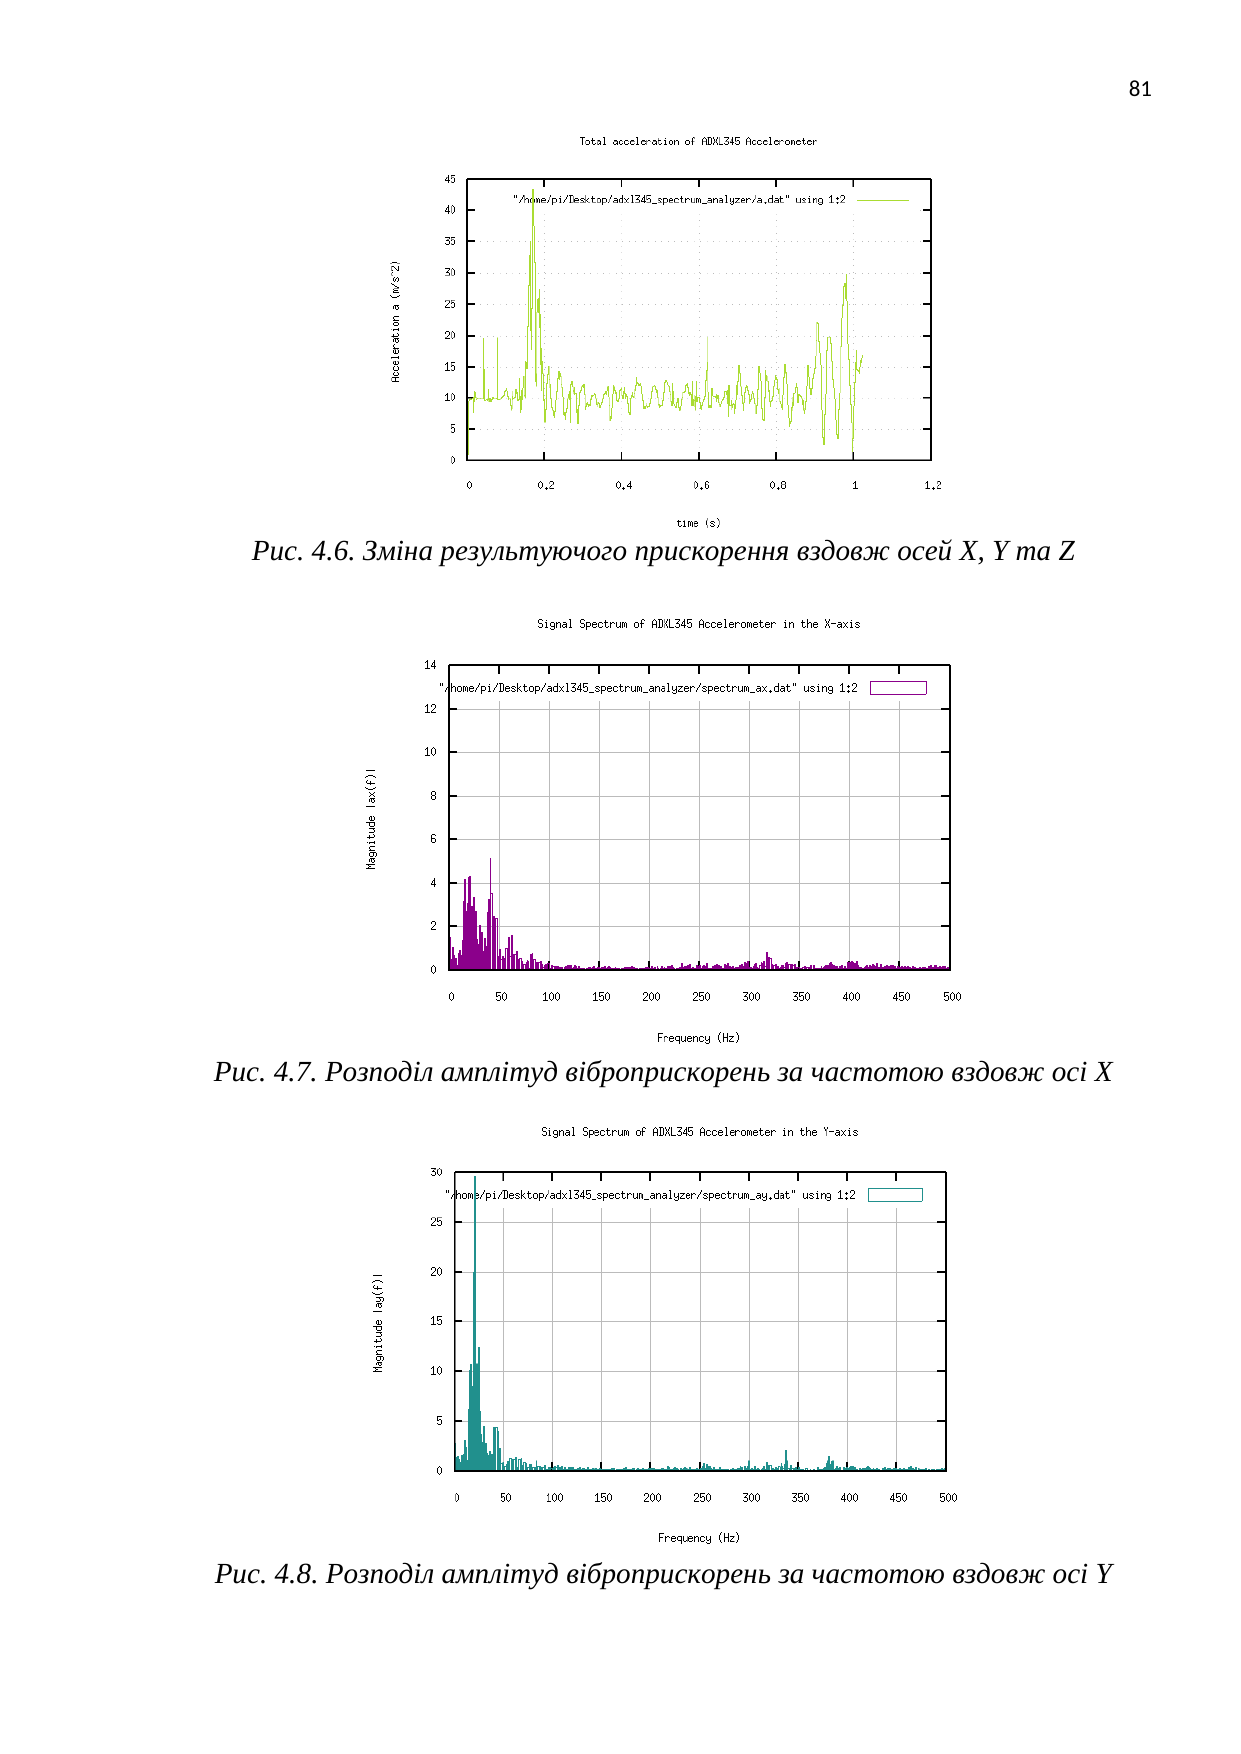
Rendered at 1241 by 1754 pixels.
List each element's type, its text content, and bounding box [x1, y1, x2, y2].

picture [379, 130, 950, 533]
text Рис. 4.8. Розподіл амплітуд віброприскорень за частотою вздовж осі Y [177, 1557, 1152, 1590]
text Рис. 4.6. Зміна результуючого прискорення вздовж осей X, Y та Z [177, 533, 1152, 566]
text Рис. 4.7. Розподіл амплітуд віброприскорень за частотою вздовж осі X [177, 1054, 1152, 1088]
picture [358, 616, 971, 1055]
picture [363, 1121, 966, 1557]
